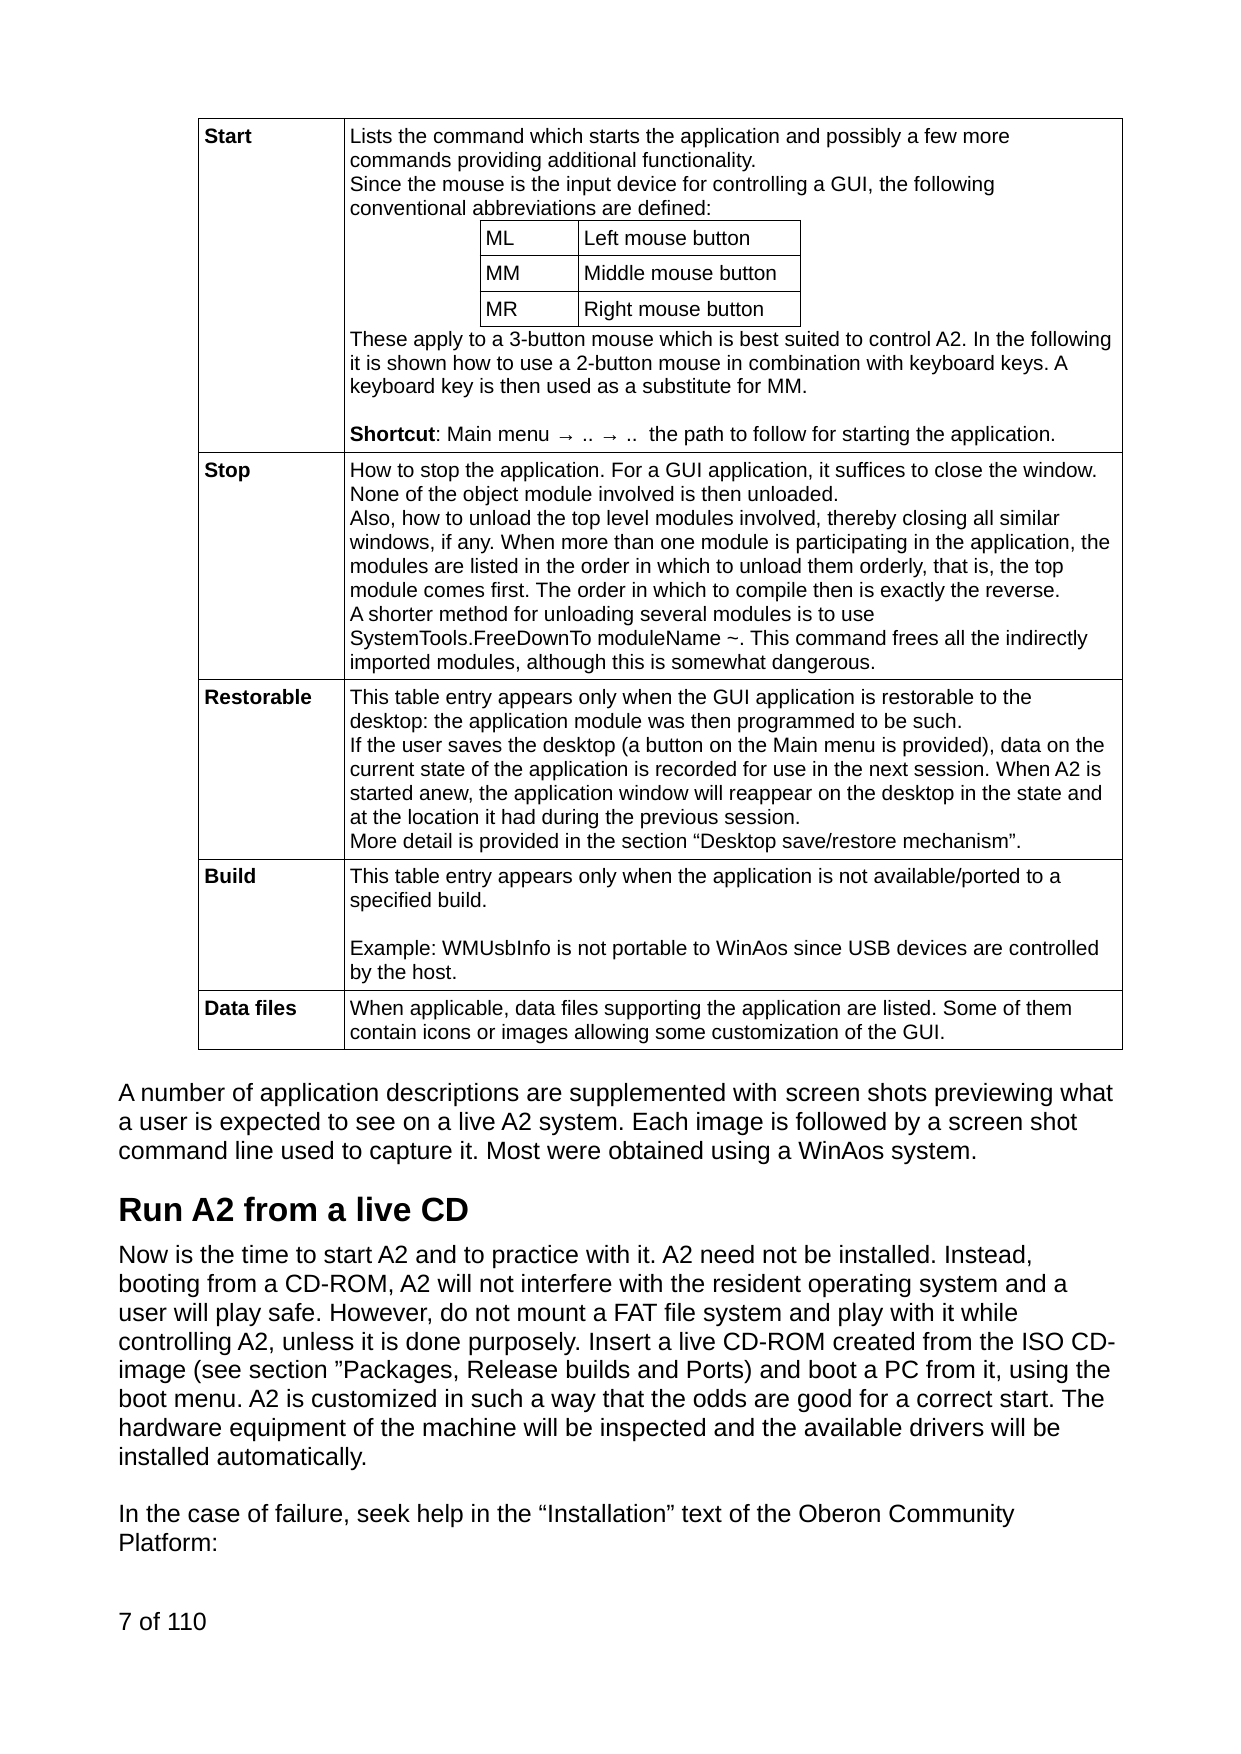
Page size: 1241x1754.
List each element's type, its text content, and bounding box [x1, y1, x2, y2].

table_cell Right mouse button [579, 292, 800, 326]
text A number of application descriptions are supplemented with screen shots previewing what a user is expected to see on a live A2 system. Each image is followed by a screen shot command line used to capture it. Most were obtained using a WinAos system. [118, 1078, 1122, 1164]
table_cell Data files [199, 991, 344, 1049]
table_cell MM [481, 256, 578, 291]
table_cell Middle mouse button [579, 256, 800, 291]
subtitle Run A2 from a live CD [118, 1189, 1122, 1228]
table_cell Lists the command which starts the application and possibly a few more commands providing additional functionality. Since the mouse is the input device for controlling a GUI, the following conventional abbreviations are defined: These apply to a 3-button mouse which is best suited to control A2. In the following it is shown how to use a 2-button mouse in combination with keyboard keys. A keyboard key is then used as a substitute for MM. Shortcut: Main menu → .. → .. the path to follow for starting the application. [345, 119, 1122, 452]
table_cell How to stop the application. For a GUI application, it suffices to close the window. None of the object module involved is then unloaded. Also, how to unload the top level modules involved, thereby closing all similar windows, if any. When more than one module is participating in the application, the modules are listed in the order in which to unload them orderly, that is, the top module comes first. The order in which to compile then is exactly the reverse. A shorter method for unloading several modules is to use SystemTools.FreeDownTo moduleName ~. This command frees all the indirectly imported modules, although this is somewhat dangerous. [345, 453, 1122, 679]
table_cell When applicable, data files supporting the application are listed. Some of them contain icons or images allowing some customization of the GUI. [345, 991, 1122, 1049]
table_cell This table entry appears only when the application is not available/ported to a specified build. Example: WMUsbInfo is not portable to WinAos since USB devices are controlled by the host. [345, 860, 1122, 990]
table_header ML [481, 221, 578, 255]
text Now is the time to start A2 and to practice with it. A2 need not be installed. Instead, booting from a CD-ROM, A2 will not interfere with the resident operating system and a user will play safe. However, do not mount a FAT file system and play with it while controlling A2, unless it is done purposely. Insert a live CD-ROM created from the ISO CD-image (see section ”Packages, Release builds and Ports) and boot a PC from it, using the boot menu. A2 is customized in such a way that the odds are good for a correct start. The hardware equipment of the machine will be inspected and the available drivers will be installed automatically. [118, 1241, 1122, 1471]
table_cell Restorable [199, 680, 344, 858]
table_cell Start [199, 119, 344, 452]
table_cell Build [199, 860, 344, 990]
table_cell This table entry appears only when the GUI application is restorable to the desktop: the application module was then programmed to be such. If the user saves the desktop (a button on the Main menu is provided), data on the current state of the application is recorded for use in the next session. When A2 is started anew, the application window will reappear on the desktop in the state and at the location it had during the previous session. More detail is provided in the section “Desktop save/restore mechanism”. [345, 680, 1122, 858]
table_cell MR [481, 292, 578, 326]
text In the case of failure, seek help in the “Installation” text of the Oberon Community Platform: [118, 1499, 1122, 1557]
table_header Left mouse button [579, 221, 800, 255]
table_cell Stop [199, 453, 344, 679]
